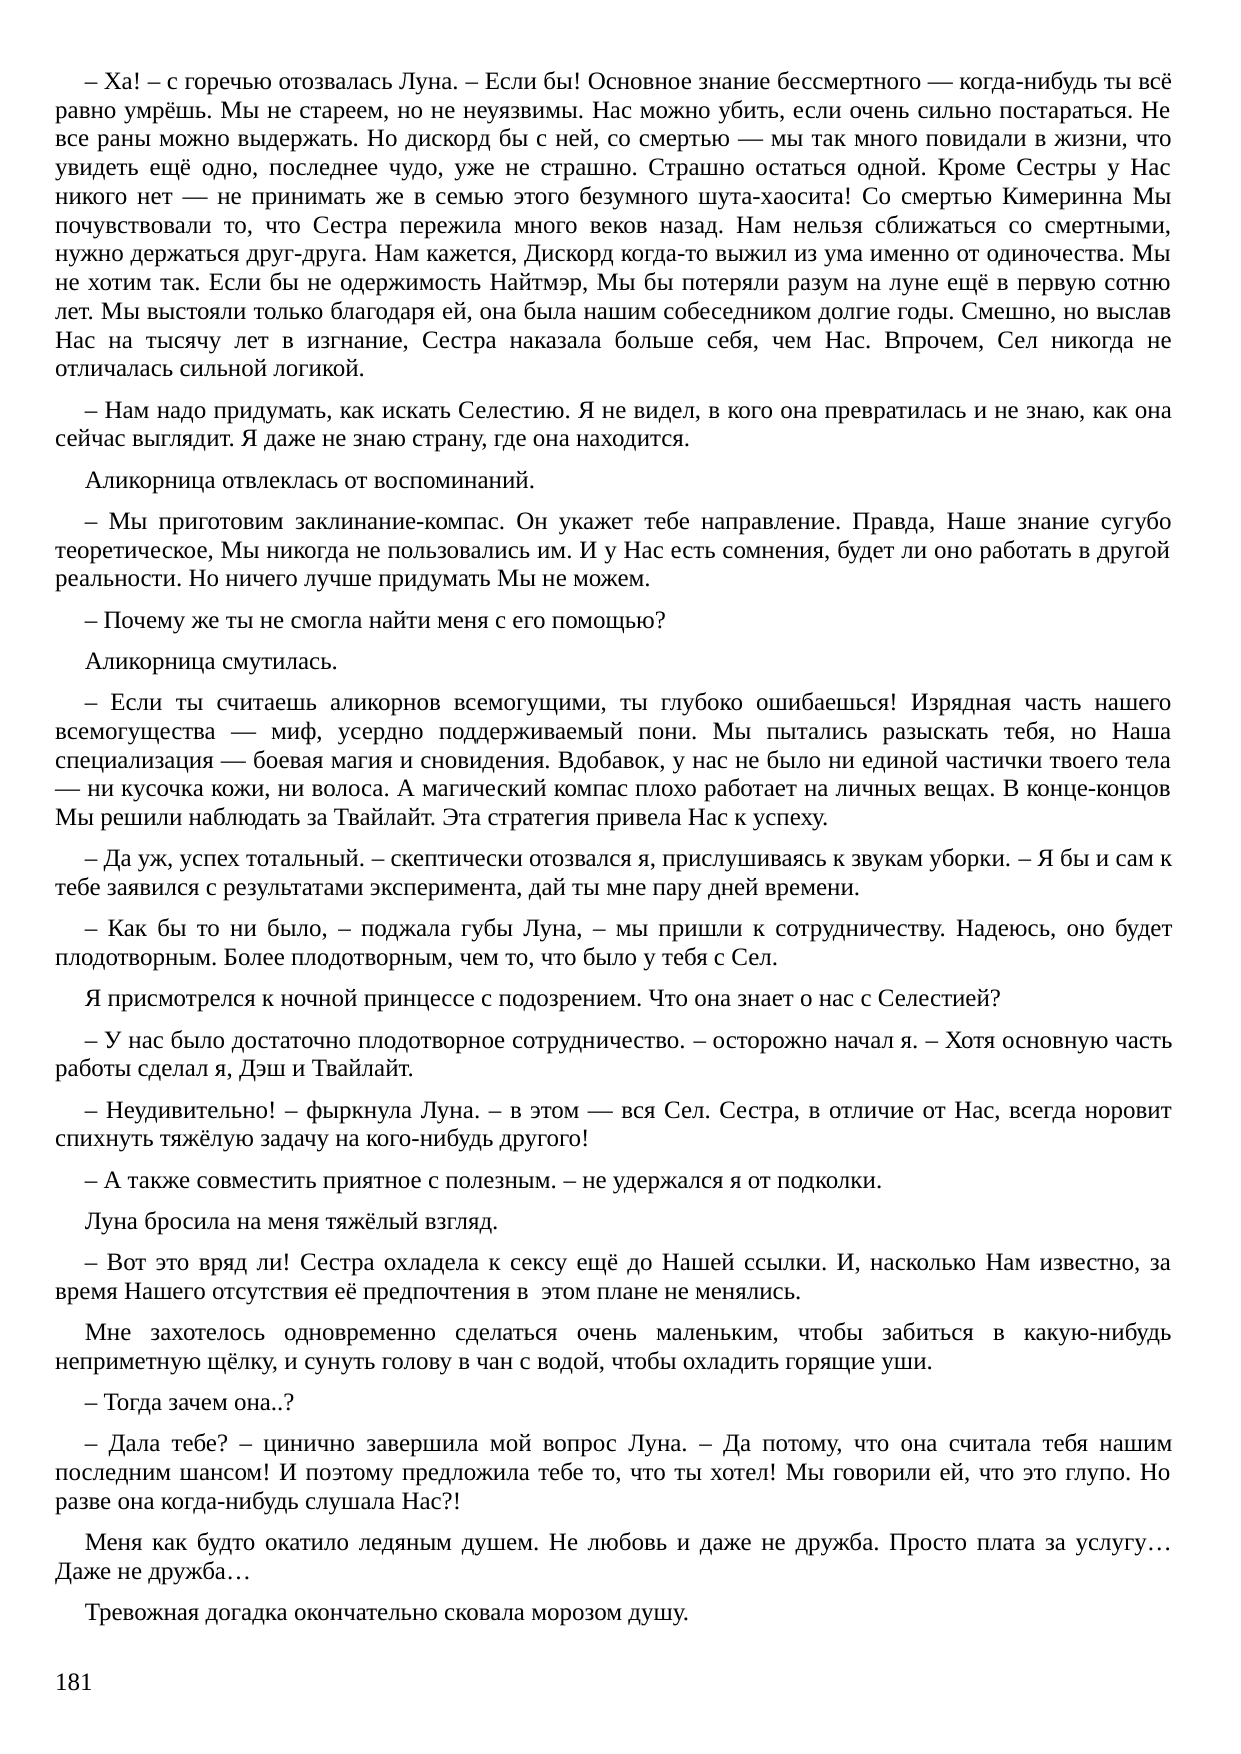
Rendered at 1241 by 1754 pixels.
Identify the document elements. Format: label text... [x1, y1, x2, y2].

text Тревожная догадка окончательно сковала морозом душу. [55, 1597, 1173, 1626]
text – У нас было достаточно плодотворное сотрудничество. – осторожно начал я. – Хотя основную часть работы сделал я, Дэш и Твайлайт. [55, 1025, 1173, 1082]
text – Дала тебе? – цинично завершила мой вопрос Луна. – Да потому, что она считала тебя нашим последним шансом! И поэтому предложила тебе то, что ты хотел! Мы говорили ей, что это глупо. Но разве она когда-нибудь слушала Нас?! [55, 1428, 1173, 1515]
text Аликорница смутилась. [55, 646, 1173, 675]
text Меня как будто окатило ледяным душем. Не любовь и даже не дружба. Просто плата за услугу… Даже не дружба… [55, 1527, 1173, 1585]
text – Неудивительно! – фыркнула Луна. – в этом — вся Сел. Сестра, в отличие от Нас, всегда норовит спихнуть тяжёлую задачу на кого-нибудь другого! [55, 1095, 1173, 1152]
text – Нам надо придумать, как искать Селестию. Я не видел, в кого она превратилась и не знаю, как она сейчас выглядит. Я даже не знаю страну, где она находится. [55, 395, 1173, 452]
text – Мы приготовим заклинание-компас. Он укажет тебе направление. Правда, Наше знание сугубо теоретическое, Мы никогда не пользовались им. И у Нас есть сомнения, будет ли оно работать в другой реальности. Но ничего лучше придумать Мы не можем. [55, 506, 1173, 592]
text Я присмотрелся к ночной принцессе с подозрением. Что она знает о нас с Селестией? [55, 983, 1173, 1012]
text – Как бы то ни было, – поджала губы Луна, – мы пришли к сотрудничеству. Надеюсь, оно будет плодотворным. Более плодотворным, чем то, что было у тебя с Сел. [55, 913, 1173, 971]
text Луна бросила на меня тяжёлый взгляд. [55, 1206, 1173, 1235]
text – Почему же ты не смогла найти меня с его помощью? [55, 605, 1173, 633]
text – Вот это вряд ли! Сестра охладела к сексу ещё до Нашей ссылки. И, насколько Нам известно, за время Нашего отсутствия её предпочтения в этом плане не менялись. [55, 1247, 1173, 1305]
text Аликорница отвлеклась от воспоминаний. [55, 465, 1173, 493]
text – Ха! – с горечью отозвалась Луна. – Если бы! Основное знание бессмертного — когда-нибудь ты всё равно умрёшь. Мы не стареем, но не неуязвимы. Нас можно убить, если очень сильно постараться. Не все раны можно выдержать. Но дискорд бы с ней, со смертью — мы так много повидали в жизни, что увидеть ещё одно, последнее чудо, уже не страшно. Страшно остаться одной. Кроме Сестры у Нас никого нет — не принимать же в семью этого безумного шута-хаосита! Со смертью Кимеринна Мы почувствовали то, что Сестра пережила много веков назад. Нам нельзя сближаться со смертными, нужно держаться друг-друга. Нам кажется, Дискорд когда-то выжил из ума именно от одиночества. Мы не хотим так. Если бы не одержимость Найтмэр, Мы бы потеряли разум на луне ещё в первую сотню лет. Мы выстояли только благодаря ей, она была нашим собеседником долгие годы. Смешно, но выслав Нас на тысячу лет в изгнание, Сестра наказала больше себя, чем Нас. Впрочем, Сел никогда не отличалась сильной логикой. [55, 66, 1173, 382]
text – Если ты считаешь аликорнов всемогущими, ты глубоко ошибаешься! Изрядная часть нашего всемогущества — миф, усердно поддерживаемый пони. Мы пытались разыскать тебя, но Наша специализация — боевая магия и сновидения. Вдобавок, у нас не было ни единой частички твоего тела — ни кусочка кожи, ни волоса. А магический компас плохо работает на личных вещах. В конце-концов Мы решили наблюдать за Твайлайт. Эта стратегия привела Нас к успеху. [55, 687, 1173, 831]
text Мне захотелось одновременно сделаться очень маленьким, чтобы забиться в какую-нибудь неприметную щёлку, и сунуть голову в чан с водой, чтобы охладить горящие уши. [55, 1317, 1173, 1375]
text – Тогда зачем она..? [55, 1387, 1173, 1416]
text – Да уж, успех тотальный. – скептически отозвался я, прислушиваясь к звукам уборки. – Я бы и сам к тебе заявился с результатами эксперимента, дай ты мне пару дней времени. [55, 843, 1173, 901]
text – А также совместить приятное с полезным. – не удержался я от подколки. [55, 1165, 1173, 1193]
